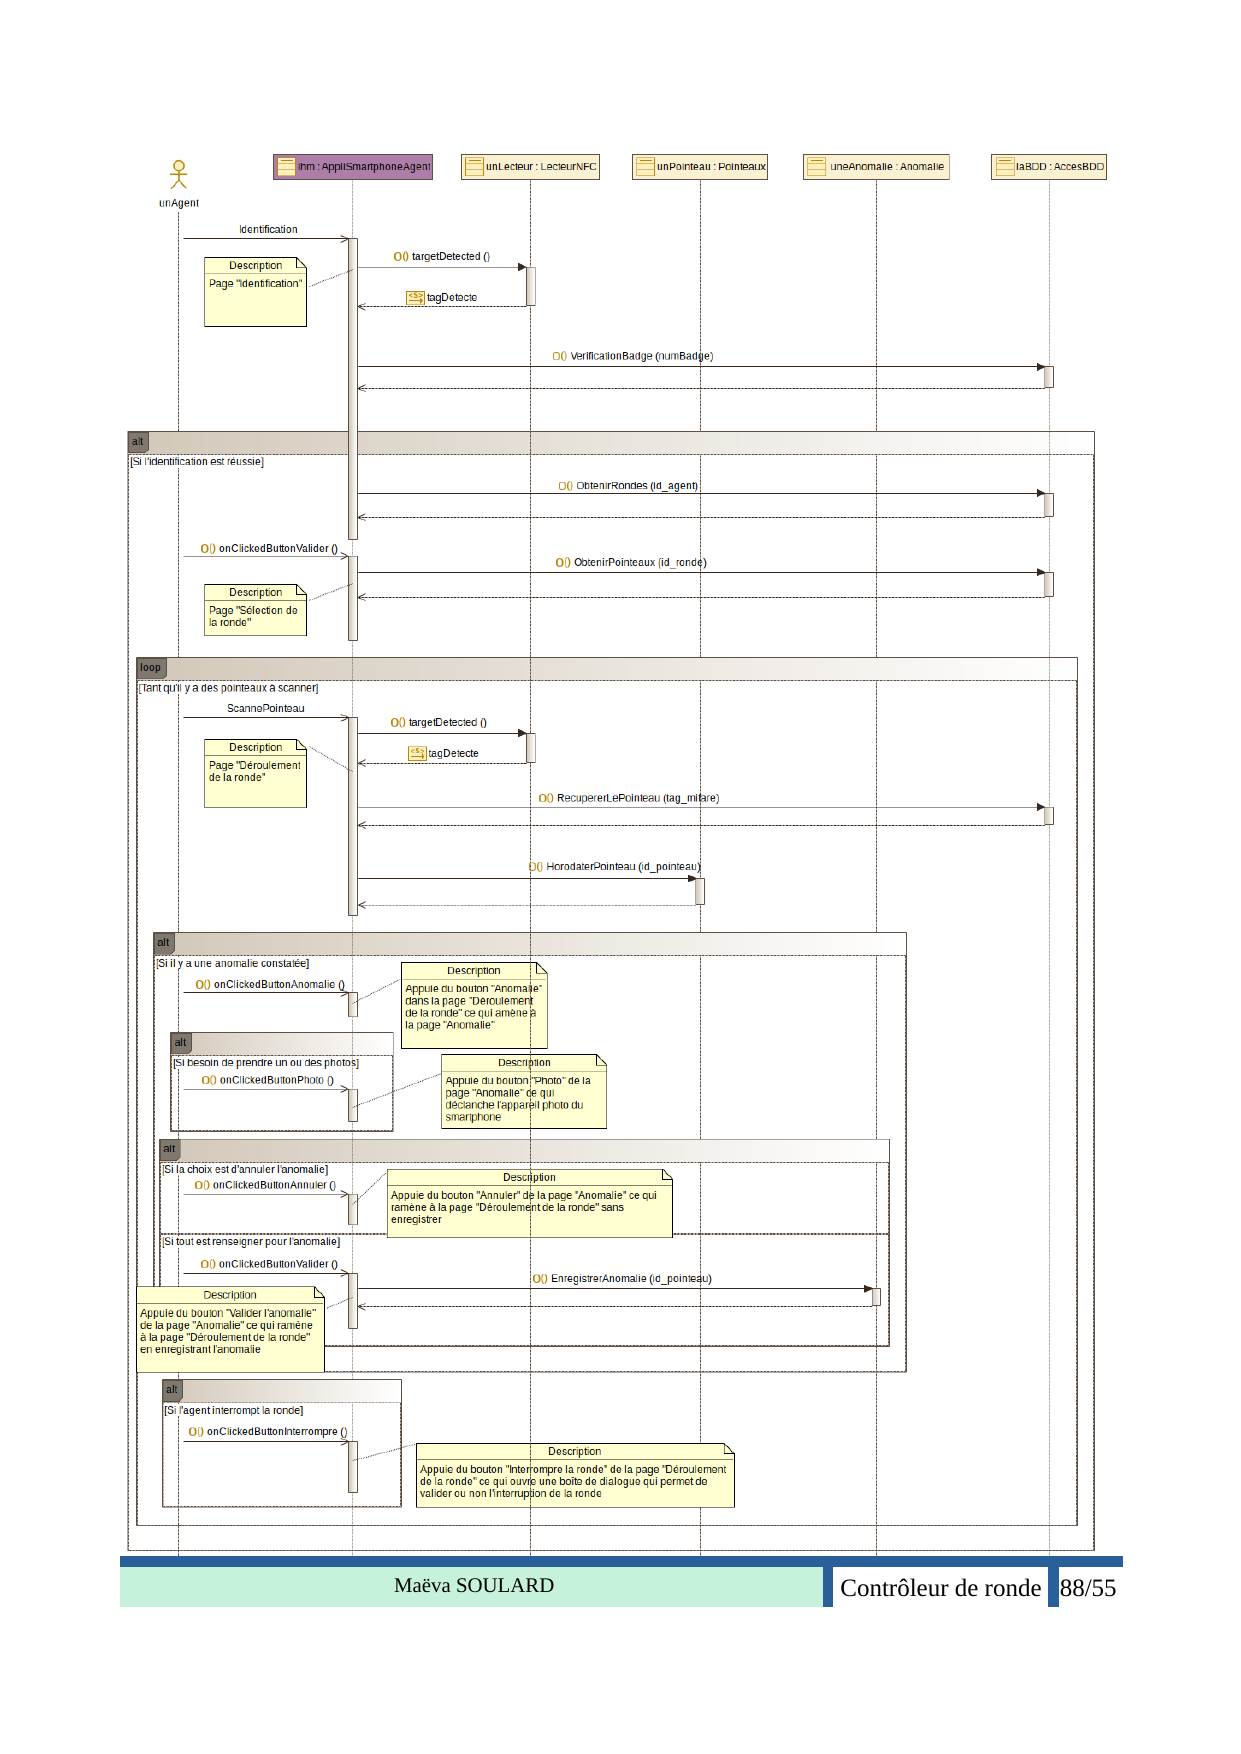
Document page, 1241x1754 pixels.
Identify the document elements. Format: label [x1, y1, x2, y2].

picture [110, 145, 1115, 1556]
